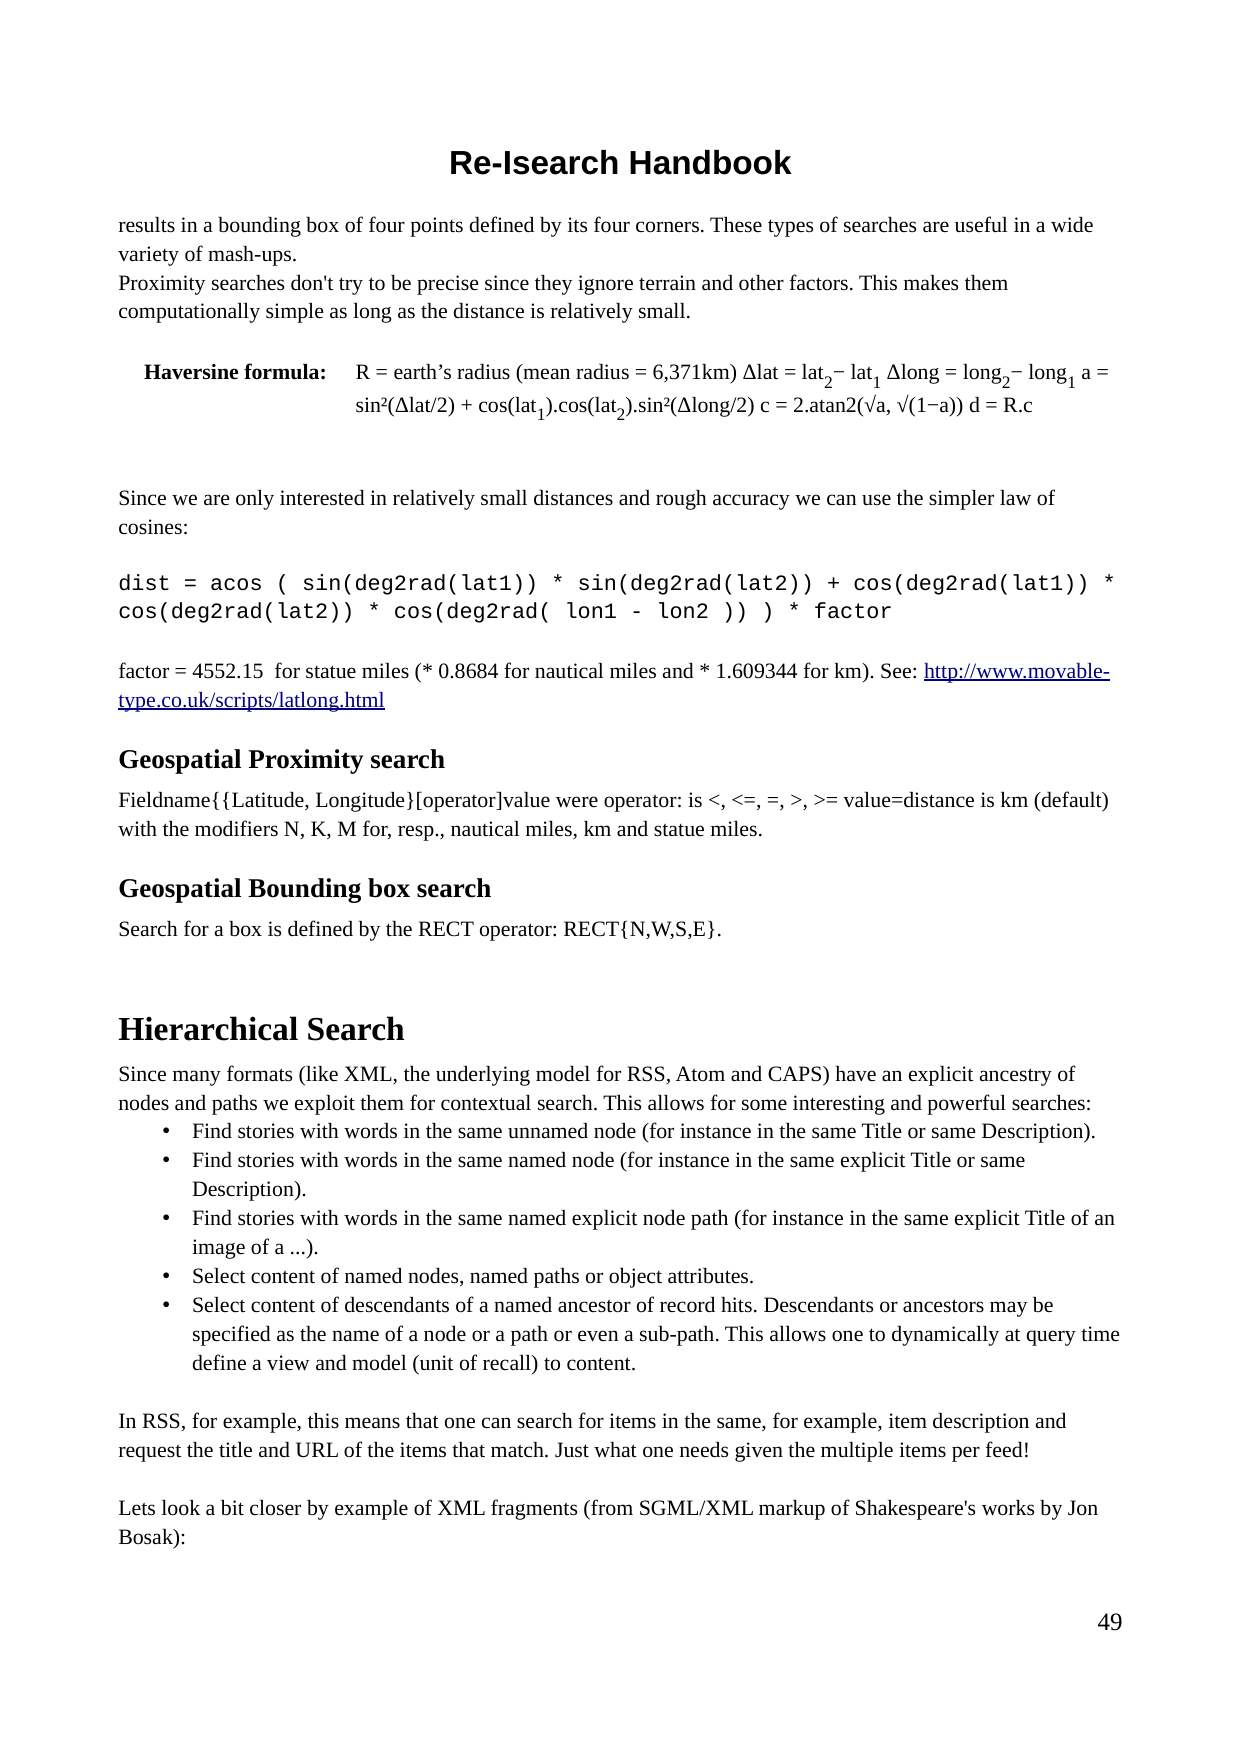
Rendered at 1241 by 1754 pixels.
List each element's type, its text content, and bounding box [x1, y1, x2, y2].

subtitle Hierarchical Search [118, 1009, 1122, 1048]
text results in a bounding box of four points defined by its four corners. These types of searches are useful in a wide variety of mash-ups. [118, 212, 1122, 266]
list Select content of descendants of a named ancestor of record hits. Descendants or ancestors may be specified as the name of a node or a path or even a sub-path. This allows one to dynamically at query time define a view and model (unit of recall) to content. [162, 1292, 1122, 1375]
text Proximity searches don't try to be precise since they ignore terrain and other factors. This makes them computationally simple as long as the distance is relatively small. [118, 269, 1122, 324]
text Lets look a bit closer by example of XML fragments (from SGML/XML markup of Shakespeare's works by Jon Bosak): [118, 1466, 1122, 1549]
table_header R = earth’s radius (mean radius = 6,371km) Δlat = lat2− lat1 Δlong = long2− long1 a = sin²(Δlat/2) + cos(lat1).cos(lat2).sin²(Δlong/2) c = 2.atan2(√a, √(1−a)) d = R.c [353, 356, 1157, 456]
list Find stories with words in the same named explicit node path (for instance in the same explicit Title of an image of a ...). [162, 1205, 1122, 1259]
list Select content of named nodes, named paths or object attributes. [162, 1263, 1122, 1288]
subtitle Geospatial Proximity search [118, 743, 1122, 774]
text Since many formats (like XML, the underlying model for RSS, Atom and CAPS) have an explicit ancestry of nodes and paths we exploit them for contextual search. This allows for some interesting and powerful searches: [118, 1061, 1122, 1115]
text Fieldname{{Latitude, Longitude}[operator]value were operator: is <, <=, =, >, >= value=distance is km (default) with the modifiers N, K, M for, resp., nautical miles, km and statue miles. [118, 787, 1122, 841]
text dist = acos ( sin(deg2rad(lat1)) * sin(deg2rad(lat2)) + cos(deg2rad(lat1)) * cos(deg2rad(lat2)) * cos(deg2rad( lon1 - lon2 )) ) * factor [118, 572, 1122, 625]
table_header Haversine formula: [118, 356, 352, 456]
text Since we are only interested in relatively small distances and rough accuracy we can use the simpler law of cosines: [118, 485, 1122, 539]
text In RSS, for example, this means that one can search for items in the same, for example, item description and request the title and URL of the items that match. Just what one needs given the multiple items per feed! [118, 1408, 1122, 1462]
text Search for a box is defined by the RECT operator: RECT{N,W,S,E}. [118, 916, 1122, 941]
list Find stories with words in the same named node (for instance in the same explicit Title or same Description). [162, 1147, 1122, 1202]
subtitle Geospatial Bounding box search [118, 872, 1122, 903]
list Find stories with words in the same unnamed node (for instance in the same Title or same Description). [162, 1118, 1122, 1144]
text factor = 4552.15 for statue miles (* 0.8684 for nautical miles and * 1.609344 for km). See: http://www.movable-type.co.uk/scripts/latlong.html [118, 658, 1122, 712]
